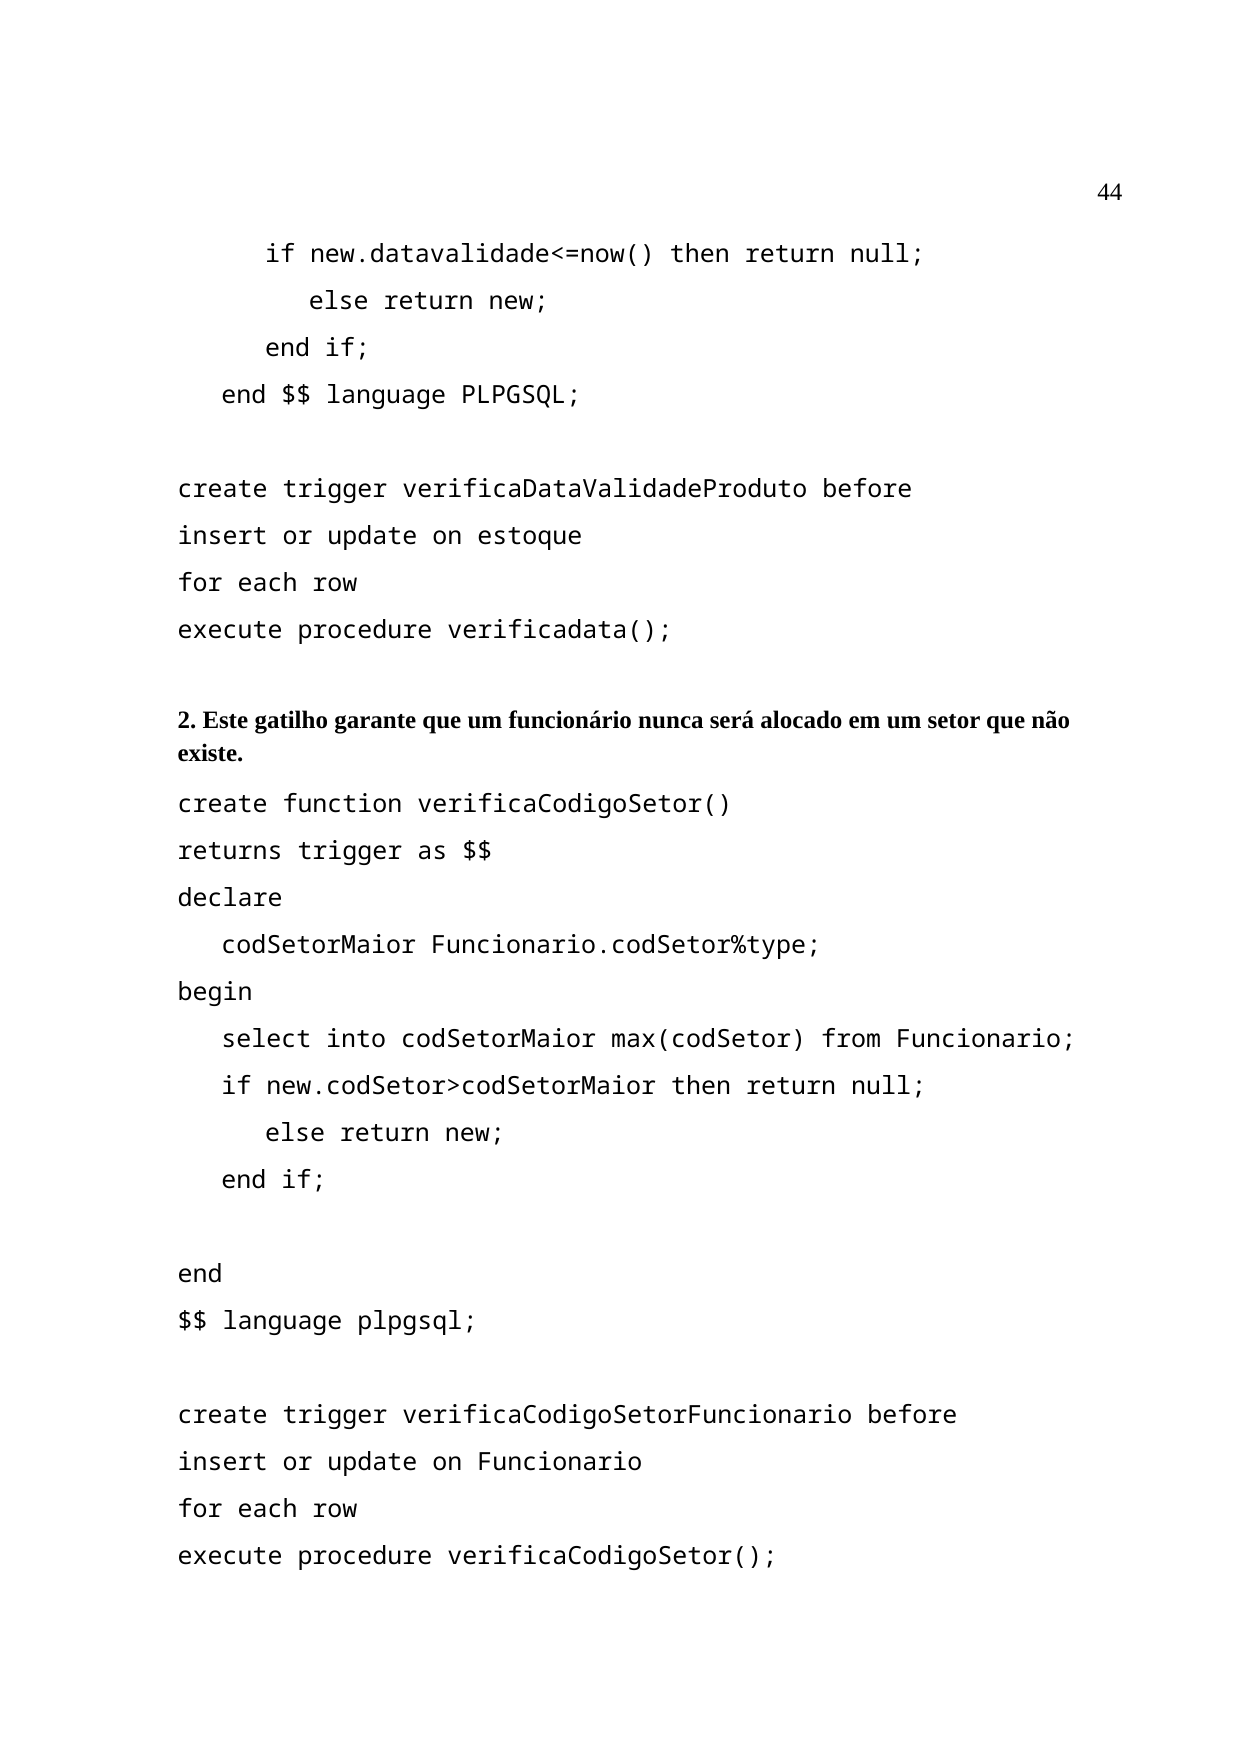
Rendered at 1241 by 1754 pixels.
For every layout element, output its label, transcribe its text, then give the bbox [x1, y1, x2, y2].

text execute procedure verificadata(); [177, 611, 1122, 645]
text create trigger verificaDataValidadeProduto before [177, 470, 1122, 504]
text returns trigger as $$ [177, 833, 1122, 867]
text for each row [177, 564, 1122, 598]
text if new.codSetor>codSetorMaior then return null; [177, 1068, 1122, 1102]
text end $$ language PLPGSQL; [177, 376, 1122, 410]
text if new.datavalidade<=now() then return null; [177, 235, 1122, 269]
text $$ language plpgsql; [177, 1303, 1122, 1337]
text end if; [177, 1162, 1122, 1196]
text execute procedure verificaCodigoSetor(); [177, 1537, 1122, 1572]
text create trigger verificaCodigoSetorFuncionario before [177, 1397, 1122, 1431]
text for each row [177, 1491, 1122, 1524]
text insert or update on Funcionario [177, 1443, 1122, 1478]
text end [177, 1256, 1122, 1290]
text codSetorMaior Funcionario.codSetor%type; [177, 927, 1122, 961]
text else return new; [177, 282, 1122, 316]
text create function verificaCodigoSetor() [177, 786, 1122, 820]
text declare [177, 880, 1122, 914]
text end if; [177, 329, 1122, 363]
text begin [177, 974, 1122, 1008]
text select into codSetorMaior max(codSetor) from Funcionario; [177, 1021, 1122, 1055]
text insert or update on estoque [177, 517, 1122, 551]
text 2. Este gatilho garante que um funcionário nunca será alocado em um setor que não existe. [177, 705, 1122, 767]
text else return new; [177, 1115, 1122, 1149]
